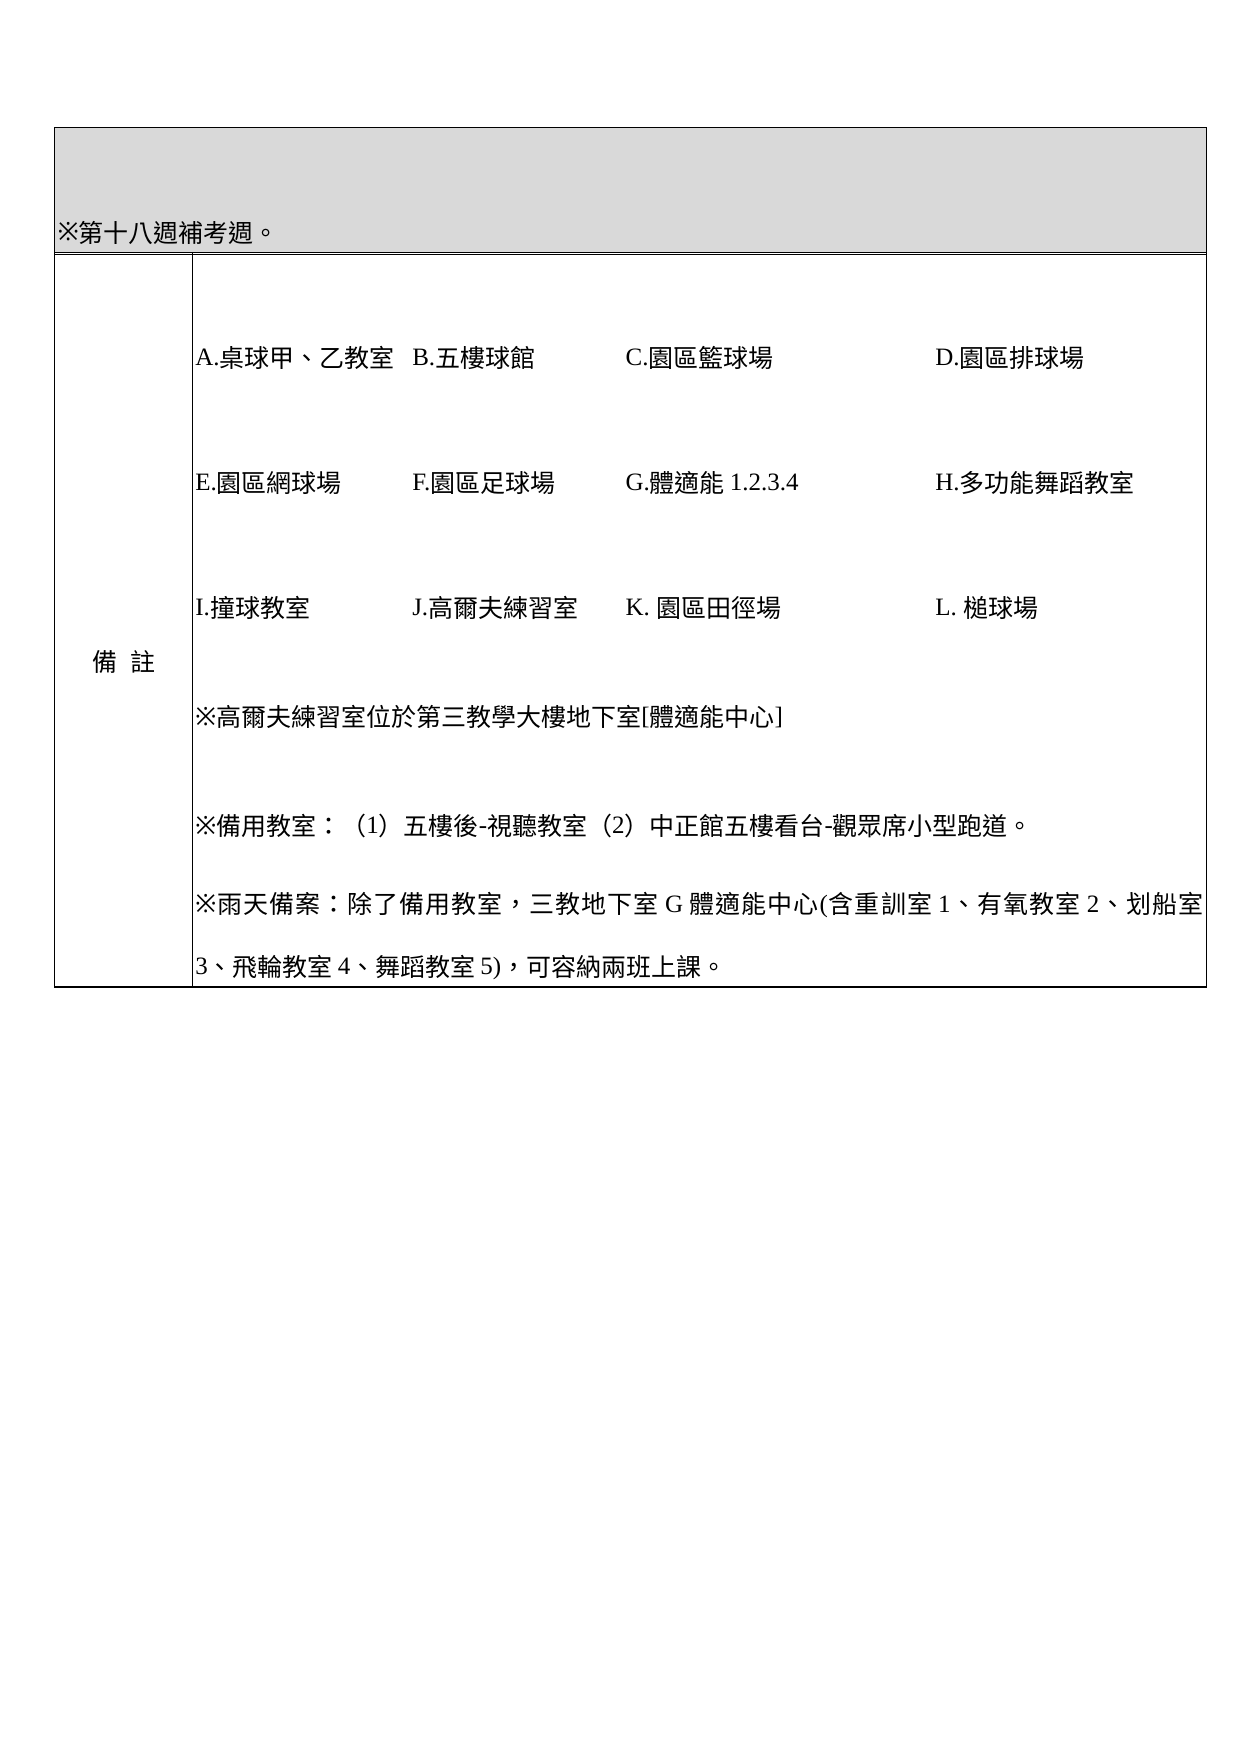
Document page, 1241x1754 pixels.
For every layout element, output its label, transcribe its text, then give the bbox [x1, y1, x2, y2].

table_cell H.多功能舞蹈教室 [932, 377, 1206, 502]
table_cell B.五樓球館 [409, 255, 622, 377]
table_cell ※高爾夫練習室位於第三教學大樓地下室[體適能中心] [193, 627, 1206, 736]
table_cell ※備用教室：（1）五樓後-視聽教室（2）中正館五樓看台-觀眾席小型跑道。 [193, 736, 1206, 846]
table_cell J.高爾夫練習室 [409, 502, 622, 627]
table_cell G.體適能1.2.3.4 [623, 377, 932, 502]
table_cell ※雨天備案：除了備用教室，三教地下室G體適能中心(含重訓室1、有氧教室2、划船室3、飛輪教室4、舞蹈教室5)，可容納兩班上課。 [193, 846, 1206, 986]
table_cell A.桌球甲、乙教室 [193, 255, 409, 377]
table_cell L. 槌球場 [932, 502, 1206, 627]
table_cell D.園區排球場 [932, 255, 1206, 377]
table_cell F.園區足球場 [409, 377, 622, 502]
table_cell E.園區網球場 [193, 377, 409, 502]
table_cell K. 園區田徑場 [623, 502, 932, 627]
table_cell C.園區籃球場 [623, 255, 932, 377]
table_cell 備 註 [55, 255, 192, 986]
table_cell I.撞球教室 [193, 502, 409, 627]
table_cell ※第十八週補考週。 [55, 128, 1206, 252]
